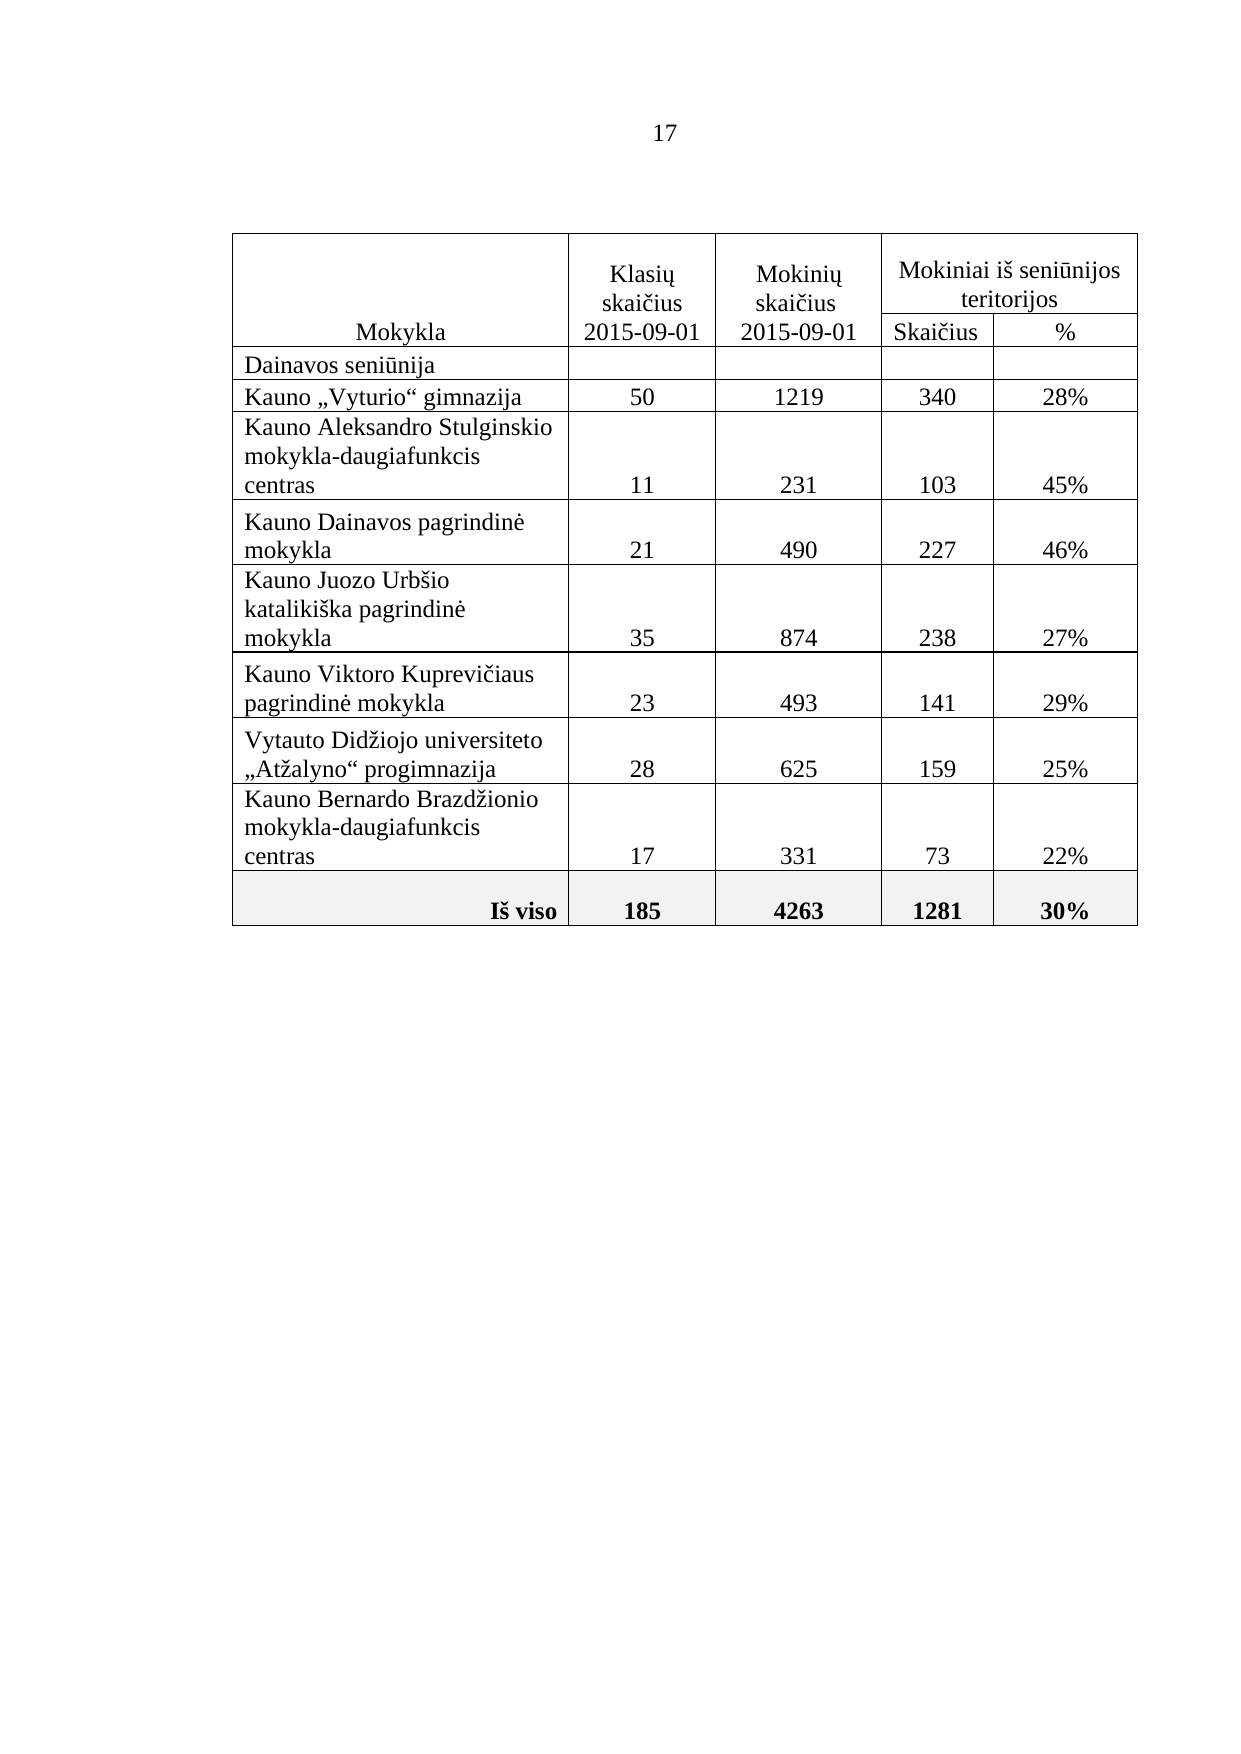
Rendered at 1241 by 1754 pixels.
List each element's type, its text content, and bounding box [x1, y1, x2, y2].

table_cell 21 [569, 500, 715, 564]
table_cell 1281 [882, 871, 993, 925]
table_cell 493 [716, 653, 881, 717]
table_header Klasių skaičius 2015-09-01 [569, 234, 715, 346]
table_cell 28% [994, 380, 1137, 411]
table_cell 23 [569, 653, 715, 717]
table_header Mokiniai iš seniūnijos teritorijos [882, 234, 1137, 313]
table_cell % [994, 314, 1137, 346]
table_cell Dainavos seniūnija [233, 347, 568, 378]
table_cell 103 [882, 412, 993, 498]
table_cell 35 [569, 565, 715, 651]
table_cell Kauno Bernardo Brazdžionio mokykla-daugiafunkcis centras [233, 784, 568, 870]
table_cell [569, 347, 715, 378]
table_cell Kauno Aleksandro Stulginskio mokykla-daugiafunkcis centras [233, 412, 568, 498]
table_cell 28 [569, 718, 715, 783]
table_cell 340 [882, 380, 993, 411]
table_header Mokykla [233, 234, 568, 346]
table_cell 27% [994, 565, 1137, 651]
table_cell Kauno „Vyturio“ gimnazija [233, 380, 568, 411]
table_cell 45% [994, 412, 1137, 498]
table_cell 22% [994, 784, 1137, 870]
table_cell Kauno Dainavos pagrindinė mokykla [233, 500, 568, 564]
table_cell 25% [994, 718, 1137, 783]
table_cell [716, 347, 881, 378]
table_cell [994, 347, 1137, 378]
table_cell Vytauto Didžiojo universiteto „Atžalyno“ progimnazija [233, 718, 568, 783]
table_cell Kauno Viktoro Kuprevičiaus pagrindinė mokykla [233, 653, 568, 717]
table_cell 490 [716, 500, 881, 564]
table_cell 159 [882, 718, 993, 783]
table_cell 331 [716, 784, 881, 870]
table_cell 30% [994, 871, 1137, 925]
table_cell 1219 [716, 380, 881, 411]
table_cell 185 [569, 871, 715, 925]
table_cell 227 [882, 500, 993, 564]
table_cell 141 [882, 653, 993, 717]
table_cell 46% [994, 500, 1137, 564]
table_cell 238 [882, 565, 993, 651]
table_cell [882, 347, 993, 378]
table_cell 874 [716, 565, 881, 651]
table_cell 73 [882, 784, 993, 870]
table_cell 625 [716, 718, 881, 783]
table_cell Iš viso [233, 871, 568, 925]
table_cell 11 [569, 412, 715, 498]
table_cell 50 [569, 380, 715, 411]
table_cell Kauno Juozo Urbšio katalikiška pagrindinė mokykla [233, 565, 568, 651]
table_cell 231 [716, 412, 881, 498]
table_cell 17 [569, 784, 715, 870]
table_cell 29% [994, 653, 1137, 717]
table_cell 4263 [716, 871, 881, 925]
table_cell Skaičius [882, 314, 993, 346]
table_header Mokinių skaičius 2015-09-01 [716, 234, 881, 346]
